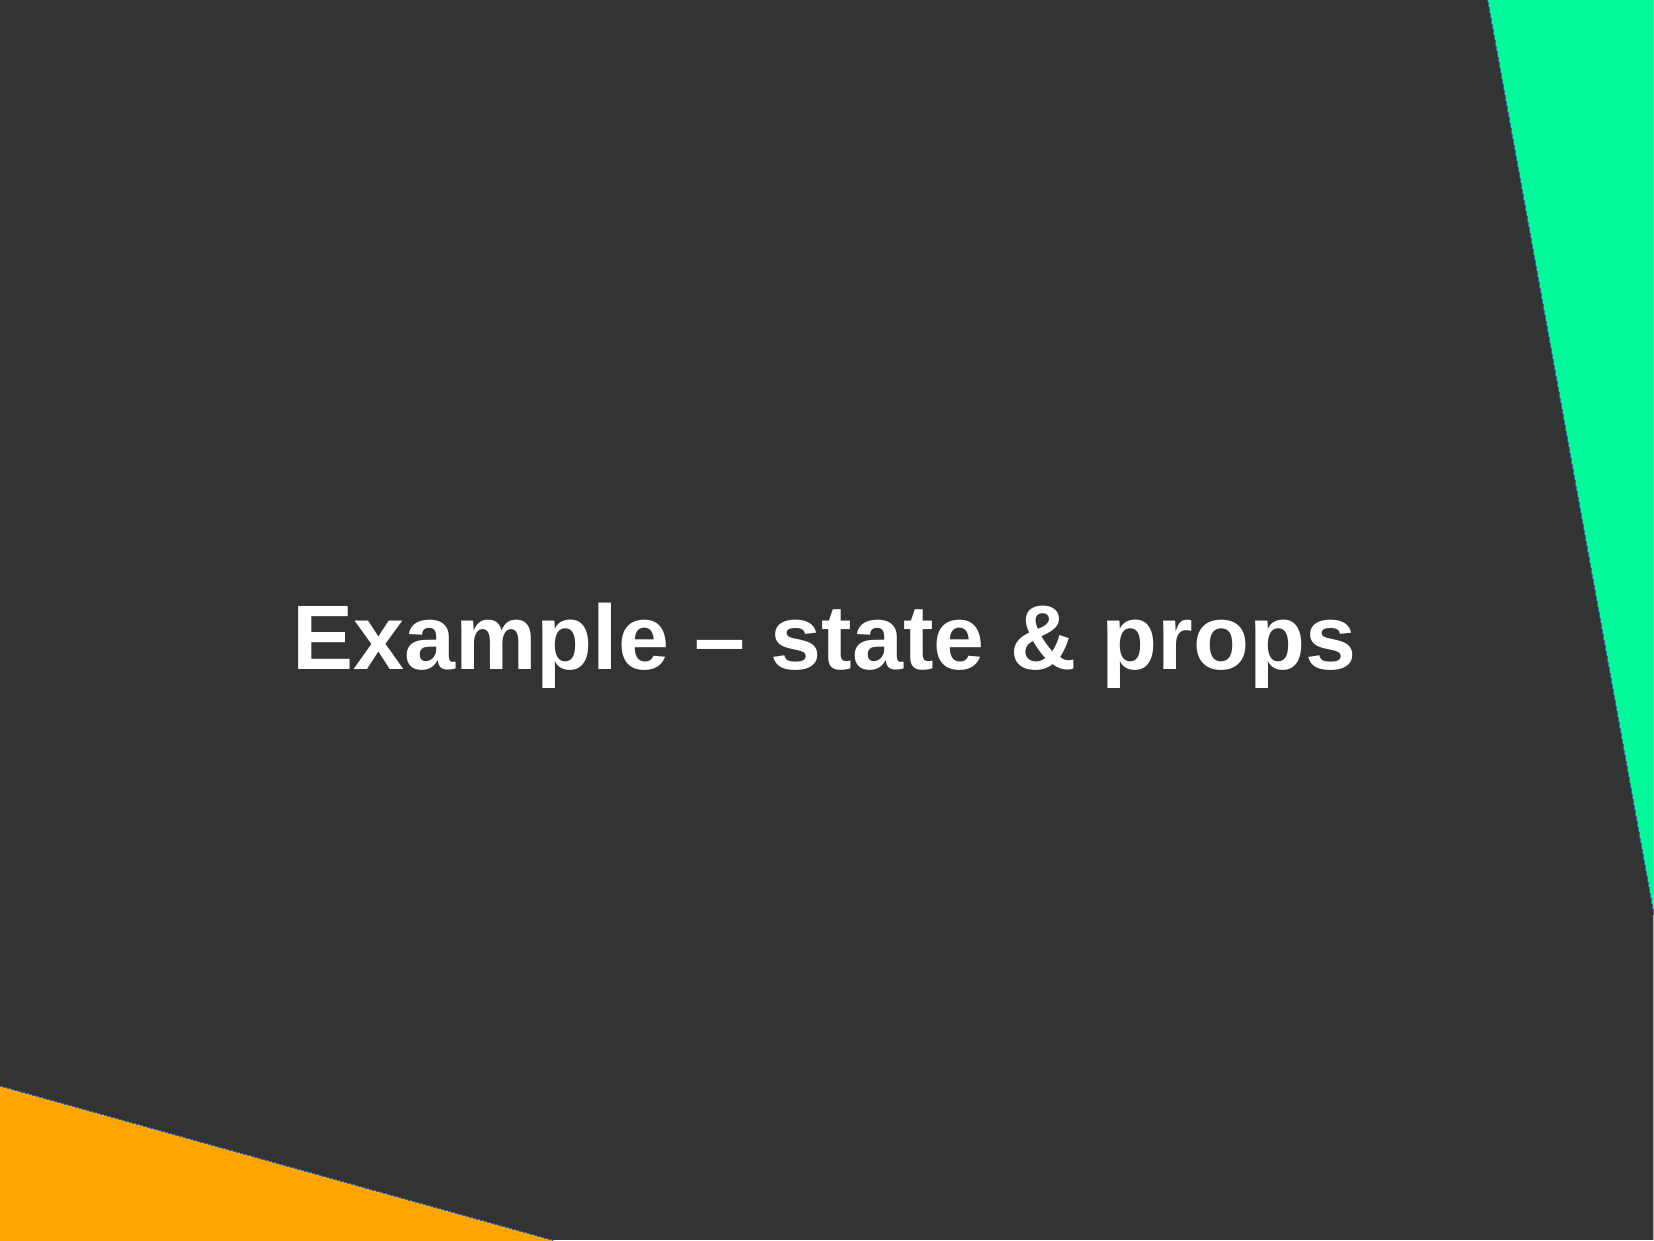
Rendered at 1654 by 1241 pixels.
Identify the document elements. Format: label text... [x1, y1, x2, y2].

text_box [1487, 0, 1654, 915]
title Example – state & props [30, 586, 1613, 690]
text_box [0, 1085, 556, 1241]
